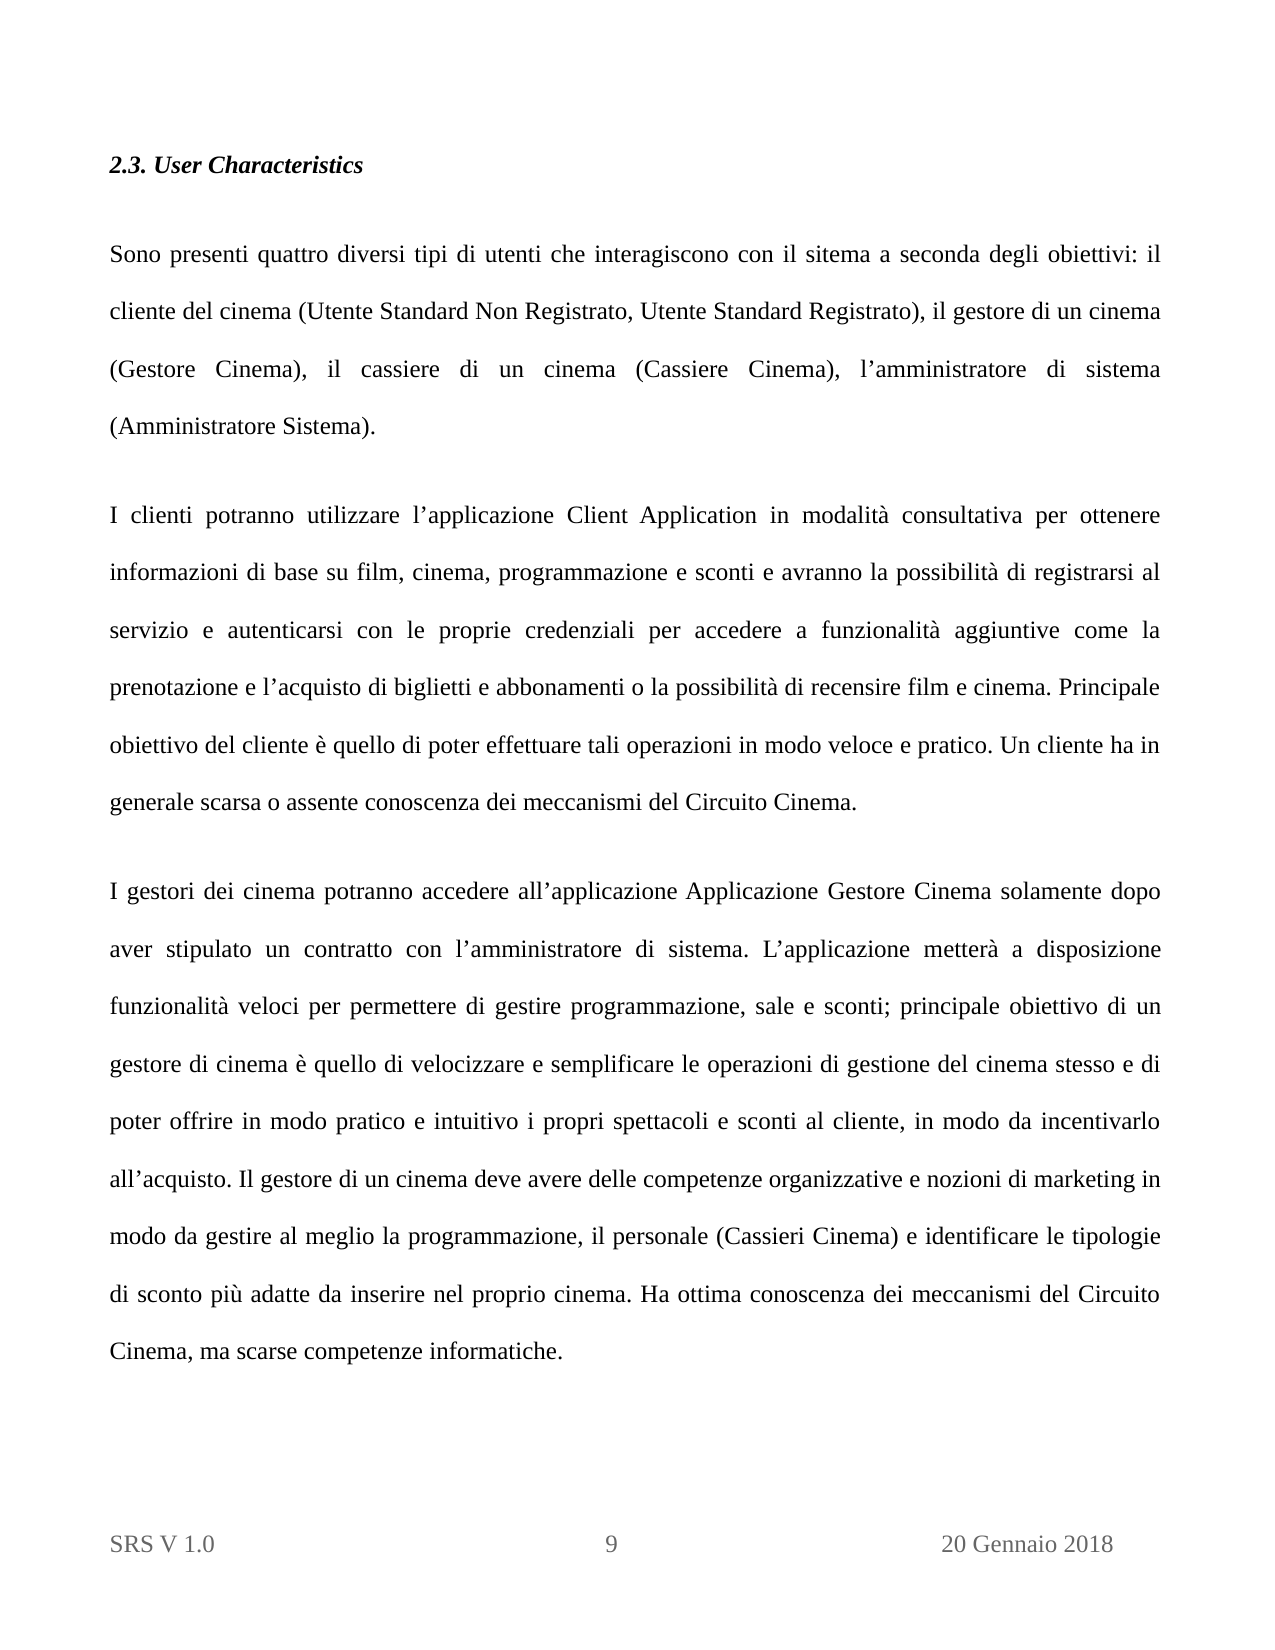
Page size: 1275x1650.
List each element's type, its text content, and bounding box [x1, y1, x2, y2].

subtitle I clienti potranno utilizzare l’applicazione Client Application in modalità consultativa per ottenere informazioni di base su film, cinema, programmazione e sconti e avranno la possibilità di registrarsi al servizio e autenticarsi con le proprie credenziali per accedere a funzionalità aggiuntive come la prenotazione e l’acquisto di biglietti e abbonamenti o la possibilità di recensire film e cinema. Principale obiettivo del cliente è quello di poter effettuare tali operazioni in modo veloce e pratico. Un cliente ha in generale scarsa o assente conoscenza dei meccanismi del Circuito Cinema. [109, 500, 1162, 816]
subtitle I gestori dei cinema potranno accedere all’applicazione Applicazione Gestore Cinema solamente dopo aver stipulato un contratto con l’amministratore di sistema. L’applicazione metterà a disposizione funzionalità veloci per permettere di gestire programmazione, sale e sconti; principale obiettivo di un gestore di cinema è quello di velocizzare e semplificare le operazioni di gestione del cinema stesso e di poter offrire in modo pratico e intuitivo i propri spettacoli e sconti al cliente, in modo da incentivarlo all’acquisto. Il gestore di un cinema deve avere delle competenze organizzative e nozioni di marketing in modo da gestire al meglio la programmazione, il personale (Cassieri Cinema) e identificare le tipologie di sconto più adatte da inserire nel proprio cinema. Ha ottima conoscenza dei meccanismi del Circuito Cinema, ma scarse competenze informatiche. [109, 876, 1162, 1365]
subtitle Sono presenti quattro diversi tipi di utenti che interagiscono con il sitema a seconda degli obiettivi: il cliente del cinema (Utente Standard Non Registrato, Utente Standard Registrato), il gestore di un cinema (Gestore Cinema), il cassiere di un cinema (Cassiere Cinema), l’amministratore di sistema (Amministratore Sistema). [109, 239, 1162, 440]
subtitle 2.3. User Characteristics [109, 150, 1162, 179]
